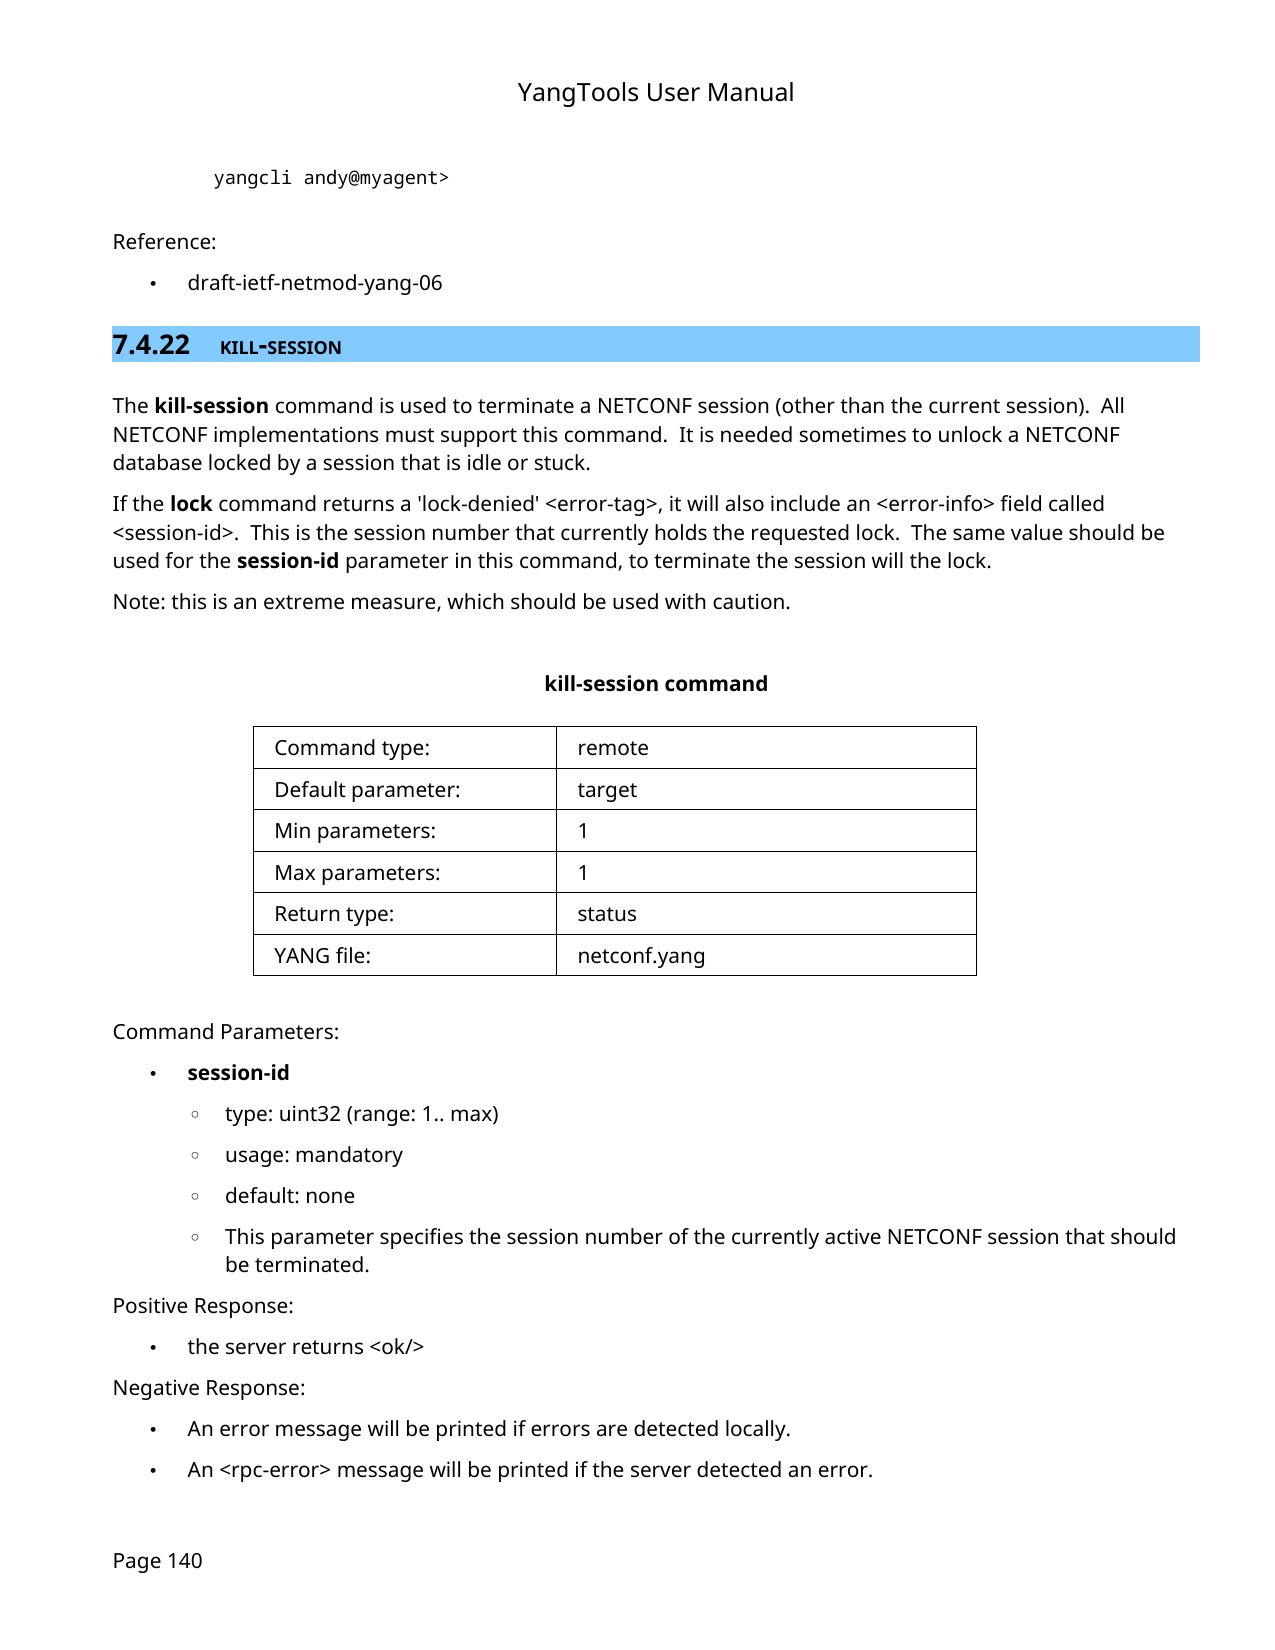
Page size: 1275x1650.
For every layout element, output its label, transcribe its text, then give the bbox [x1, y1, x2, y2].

list session-id [150, 1058, 1200, 1087]
list An <rpc-error> message will be printed if the server detected an error. [150, 1455, 1200, 1484]
list usage: mandatory [187, 1140, 1200, 1169]
list the server returns <ok/> [150, 1332, 1200, 1361]
table_cell 1 [557, 810, 976, 851]
table_cell Min parameters: [254, 810, 556, 851]
subtitle kill-session command [127, 669, 1185, 698]
table_cell YANG file: [254, 935, 556, 975]
list default: none [187, 1181, 1200, 1209]
text Positive Response: [112, 1291, 1200, 1320]
text The kill-session command is used to terminate a NETCONF session (other than the current session). All NETCONF implementations must support this command. It is needed sometimes to unlock a NETCONF database locked by a session that is idle or stuck. [112, 392, 1200, 477]
table_header remote [557, 727, 976, 768]
text If the lock command returns a 'lock-denied' <error-tag>, it will also include an <error-info> field called <session-id>. This is the session number that currently holds the requested lock. The same value should be used for the session-id parameter in this command, to terminate the session will the lock. [112, 489, 1200, 575]
table_cell target [557, 769, 976, 809]
table_cell status [557, 893, 976, 934]
text Reference: [112, 227, 1200, 256]
table_cell Max parameters: [254, 852, 556, 892]
subtitle kill-session [112, 326, 1200, 362]
table_cell 1 [557, 852, 976, 892]
text yangcli andy@myagent> [139, 138, 1200, 215]
table_cell Default parameter: [254, 769, 556, 809]
list An error message will be printed if errors are detected locally. [150, 1414, 1200, 1443]
table_header Command type: [254, 727, 556, 768]
text Command Parameters: [112, 1017, 1200, 1046]
table_cell Return type: [254, 893, 556, 934]
text Note: this is an extreme measure, which should be used with caution. [112, 587, 1200, 616]
table_cell netconf.yang [557, 935, 976, 975]
list draft-ietf-netmod-yang-06 [150, 268, 1200, 296]
list type: uint32 (range: 1.. max) [187, 1099, 1200, 1128]
list This parameter specifies the session number of the currently active NETCONF session that should be terminated. [187, 1222, 1200, 1279]
text Negative Response: [112, 1373, 1200, 1402]
